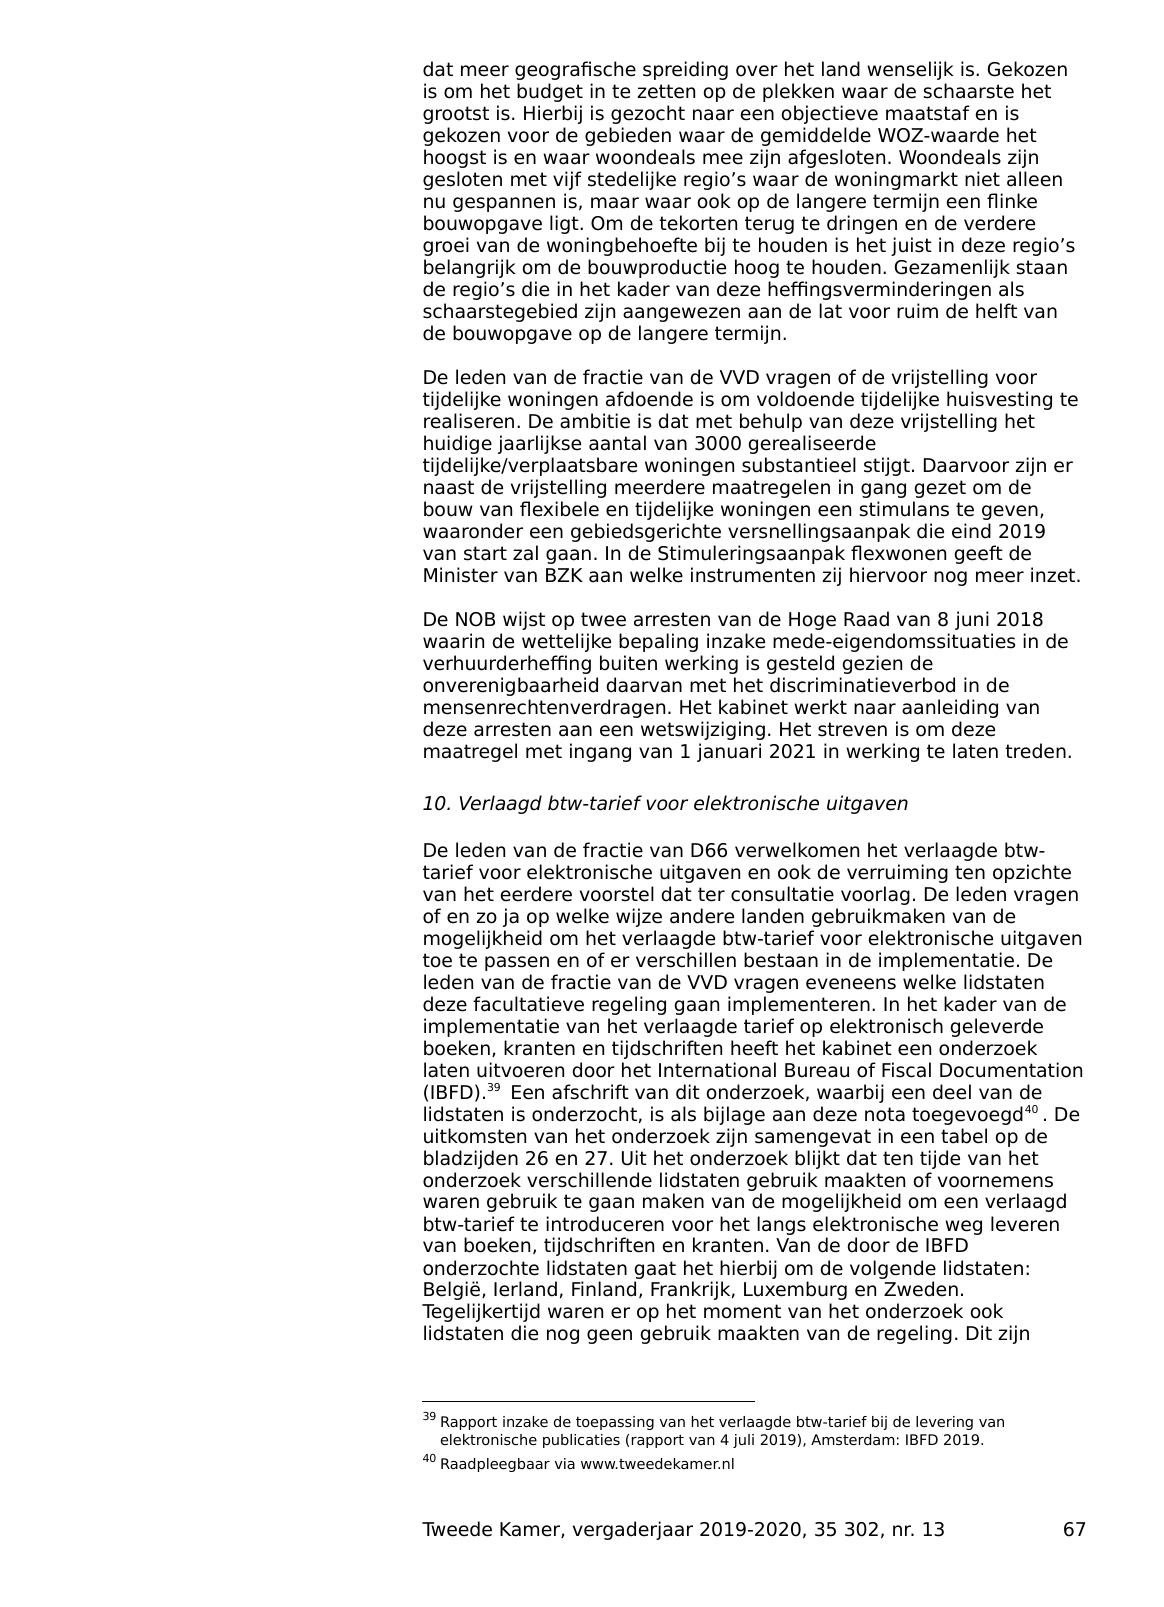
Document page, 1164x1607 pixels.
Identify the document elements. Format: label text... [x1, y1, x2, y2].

text dat meer geografische spreiding over het land wenselijk is. Gekozen is om het budget in te zetten op de plekken waar de schaarste het grootst is. Hierbij is gezocht naar een objectieve maatstaf en is gekozen voor de gebieden waar de gemiddelde WOZ-waarde het hoogst is en waar woondeals mee zijn afgesloten. Woondeals zijn gesloten met vijf stedelijke regio’s waar de woningmarkt niet alleen nu gespannen is, maar waar ook op de langere termijn een flinke bouwopgave ligt. Om de tekorten terug te dringen en de verdere groei van de woningbehoefte bij te houden is het juist in deze regio’s belangrijk om de bouwproductie hoog te houden. Gezamenlijk staan de regio’s die in het kader van deze heffingsverminderingen als schaarstegebied zijn aangewezen aan de lat voor ruim de helft van de bouwopgave op de langere termijn. [422, 59, 1087, 345]
text De leden van de fractie van de VVD vragen of de vrijstelling voor tijdelijke woningen afdoende is om voldoende tijdelijke huisvesting te realiseren. De ambitie is dat met behulp van deze vrijstelling het huidige jaarlijkse aantal van 3000 gerealiseerde tijdelijke/verplaatsbare woningen substantieel stijgt. Daarvoor zijn er naast de vrijstelling meerdere maatregelen in gang gezet om de bouw van flexibele en tijdelijke woningen een stimulans te geven, waaronder een gebiedsgerichte versnellingsaanpak die eind 2019 van start zal gaan. In de Stimuleringsaanpak flexwonen geeft de Minister van BZK aan welke instrumenten zij hiervoor nog meer inzet. [422, 367, 1087, 587]
text Rapport inzake de toepassing van het verlaagde btw-tarief bij de levering van elektronische publicaties (rapport van 4 juli 2019), Amsterdam: IBFD 2019. [422, 1410, 1087, 1449]
subtitle 10. Verlaagd btw-tarief voor elektronische uitgaven [422, 793, 1087, 815]
text De leden van de fractie van D66 verwelkomen het verlaagde btw-tarief voor elektronische uitgaven en ook de verruiming ten opzichte van het eerdere voorstel dat ter consultatie voorlag. De leden vragen of en zo ja op welke wijze andere landen gebruikmaken van de mogelijkheid om het verlaagde btw-tarief voor elektronische uitgaven toe te passen en of er verschillen bestaan in de implementatie. De leden van de fractie van de VVD vragen eveneens welke lidstaten deze facultatieve regeling gaan implementeren. In het kader van de implementatie van het verlaagde tarief op elektronisch geleverde boeken, kranten en tijdschriften heeft het kabinet een onderzoek laten uitvoeren door het International Bureau of Fiscal Documentation (IBFD). Een afschrift van dit onderzoek, waarbij een deel van de lidstaten is onderzocht, is als bijlage aan deze nota toegevoegd. De uitkomsten van het onderzoek zijn samengevat in een tabel op de bladzijden 26 en 27. Uit het onderzoek blijkt dat ten tijde van het onderzoek verschillende lidstaten gebruik maakten of voornemens waren gebruik te gaan maken van de mogelijkheid om een verlaagd btw-tarief te introduceren voor het langs elektronische weg leveren van boeken, tijdschriften en kranten. Van de door de IBFD onderzochte lidstaten gaat het hierbij om de volgende lidstaten: België, Ierland, Finland, Frankrijk, Luxemburg en Zweden. Tegelijkertijd waren er op het moment van het onderzoek ook lidstaten die nog geen gebruik maakten van de regeling. Dit zijn [422, 840, 1087, 1345]
text De NOB wijst op twee arresten van de Hoge Raad van 8 juni 2018 waarin de wettelijke bepaling inzake mede-eigendomssituaties in de verhuurderheffing buiten werking is gesteld gezien de onverenigbaarheid daarvan met het discriminatieverbod in de mensenrechtenverdragen. Het kabinet werkt naar aanleiding van deze arresten aan een wetswijziging. Het streven is om deze maatregel met ingang van 1 januari 2021 in werking te laten treden. [422, 609, 1087, 763]
text Raadpleegbaar via www.tweedekamer.nl [422, 1452, 1087, 1474]
